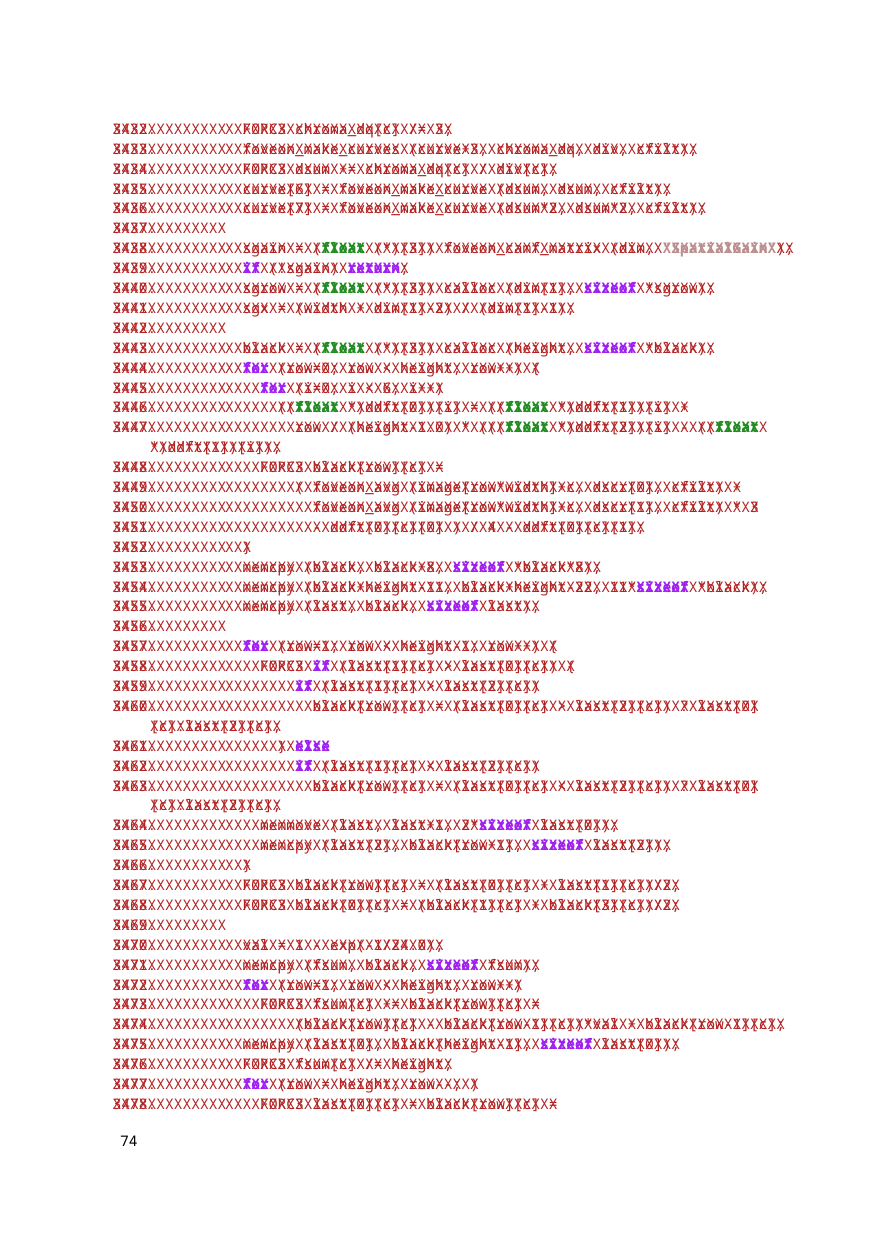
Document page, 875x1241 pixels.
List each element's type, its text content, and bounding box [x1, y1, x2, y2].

list ( foveon_avg (image[row*width]+c, dscr[0], cfilt) + [112, 477, 799, 497]
list memmove (last, last+1, 2*sizeof last[0]); [112, 815, 799, 835]
list FORC3 if (last[1][c] > last[0][c]) { [112, 656, 799, 676]
list memcpy (last[2], black[row+1], sizeof last[2]); [112, 835, 799, 855]
list black = (float (*)[3]) calloc (height, sizeof *black); [112, 338, 799, 357]
list for (row=0; row < height; row++) { [112, 357, 799, 377]
list FORC3 fsum[c] += black[row][c] = [112, 994, 799, 1014]
list sgain = (float (*)[3]) foveon_camf_matrix (dim, "SpatialGain"); [112, 238, 799, 258]
list if (last[1][c] > last[2][c]) [112, 676, 799, 696]
list sgrow = (float (*)[3]) calloc (dim[1], sizeof *sgrow); [112, 278, 799, 298]
list FORC3 chroma_dq[c] /= 3; [112, 119, 799, 139]
list memcpy (fsum, black, sizeof fsum); [112, 954, 799, 974]
list memcpy (last[0], black[height-1], sizeof last[0]); [112, 1034, 799, 1054]
list for (i=0; i < 6; i++) [112, 377, 799, 397]
list FORC3 black[row][c] = [112, 457, 799, 477]
list foveon_make_curves (curve+3, chroma_dq, div, cfilt); [112, 139, 799, 158]
list if (last[1][c] < last[2][c]) [112, 755, 799, 775]
list (black[row][c] - black[row-1][c])*val + black[row-1][c]; [112, 1014, 799, 1034]
list FORC3 black[0][c] = (black[1][c] + black[3][c])/2; [112, 895, 799, 914]
list FORC3 fsum[c] /= height; [112, 1054, 799, 1074]
list } [112, 537, 799, 556]
list FORC3 last[0][c] = black[row][c] = [112, 1094, 799, 1113]
list curve[6] = foveon_make_curve (dsum, dsum, cfilt); [112, 178, 799, 198]
list black[row][c] = (last[0][c] > last[2][c]) ? last[0][c]:last[2][c]; [112, 696, 799, 736]
list ((float *)ddft[0])[i] = ((float *)ddft[1])[i] + [112, 397, 799, 417]
list FORC3 black[row][c] = (last[0][c] + last[1][c])/2; [112, 875, 799, 895]
list } else [112, 736, 799, 755]
list foveon_avg (image[row*width]+c, dscr[1], cfilt) * 3 [112, 497, 799, 517]
list } [112, 855, 799, 875]
list memcpy (black+height-11, black+height-22, 11*sizeof *black); [112, 576, 799, 596]
list sgx = (width + dim[1]-2) / (dim[1]-1); [112, 298, 799, 318]
list for (row = height; row--; ) [112, 1074, 799, 1094]
list row / (height-1.0) * (((float *)ddft[2])[i] - ((float *)ddft[1])[i]); [112, 417, 799, 457]
list memcpy (black, black+8, sizeof *black*8); [112, 556, 799, 576]
list for (row=1; row < height-1; row++) { [112, 636, 799, 656]
list memcpy (last, black, sizeof last); [112, 596, 799, 616]
list FORC3 dsum += chroma_dq[c] / div[c]; [112, 158, 799, 178]
list if (!sgain) return; [112, 258, 799, 278]
list for (row=1; row < height; row++) [112, 974, 799, 994]
list val = 1 - exp(-1/24.0); [112, 934, 799, 954]
list - ddft[0][c][0] ) / 4 - ddft[0][c][1]; [112, 517, 799, 537]
list black[row][c] = (last[0][c] < last[2][c]) ? last[0][c]:last[2][c]; [112, 775, 799, 815]
list curve[7] = foveon_make_curve (dsum*2, dsum*2, cfilt); [112, 198, 799, 218]
